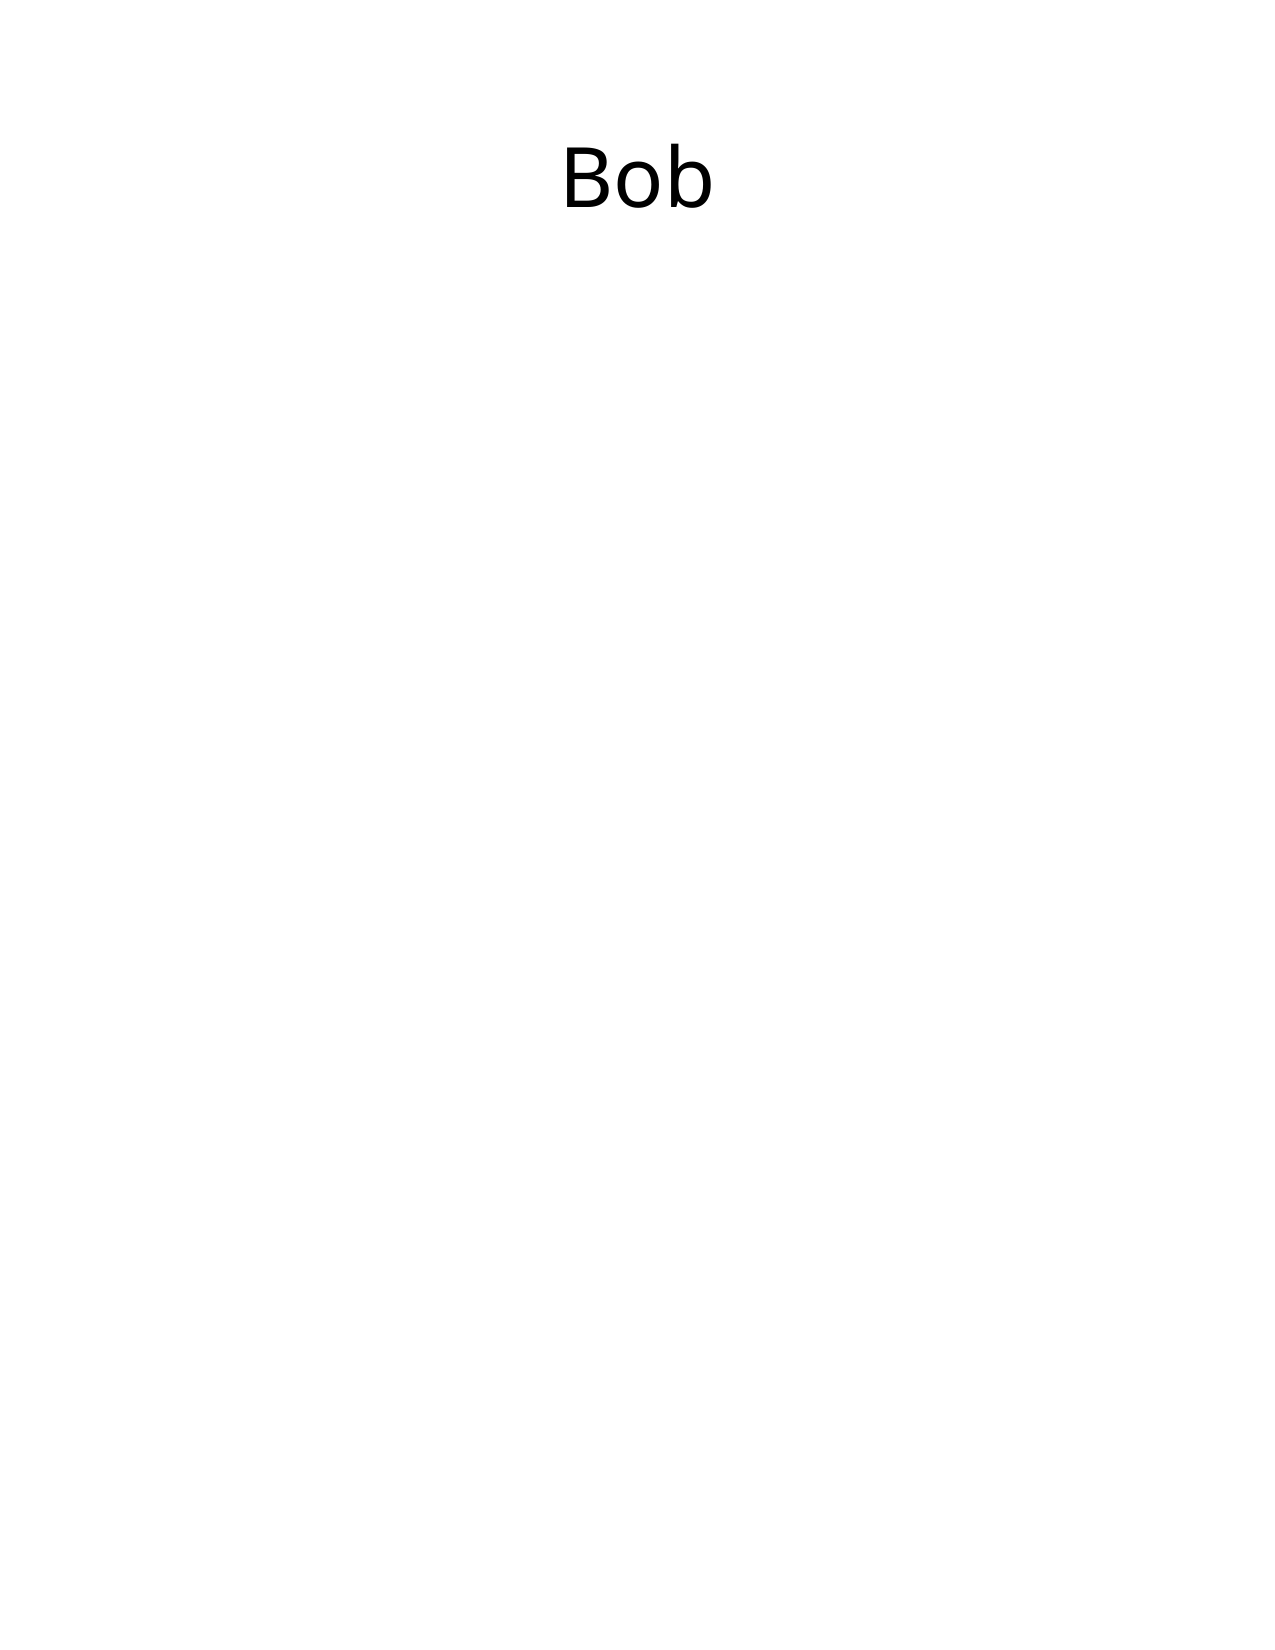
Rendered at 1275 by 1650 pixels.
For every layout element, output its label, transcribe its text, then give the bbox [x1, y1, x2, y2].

text Bob [118, 118, 1157, 232]
